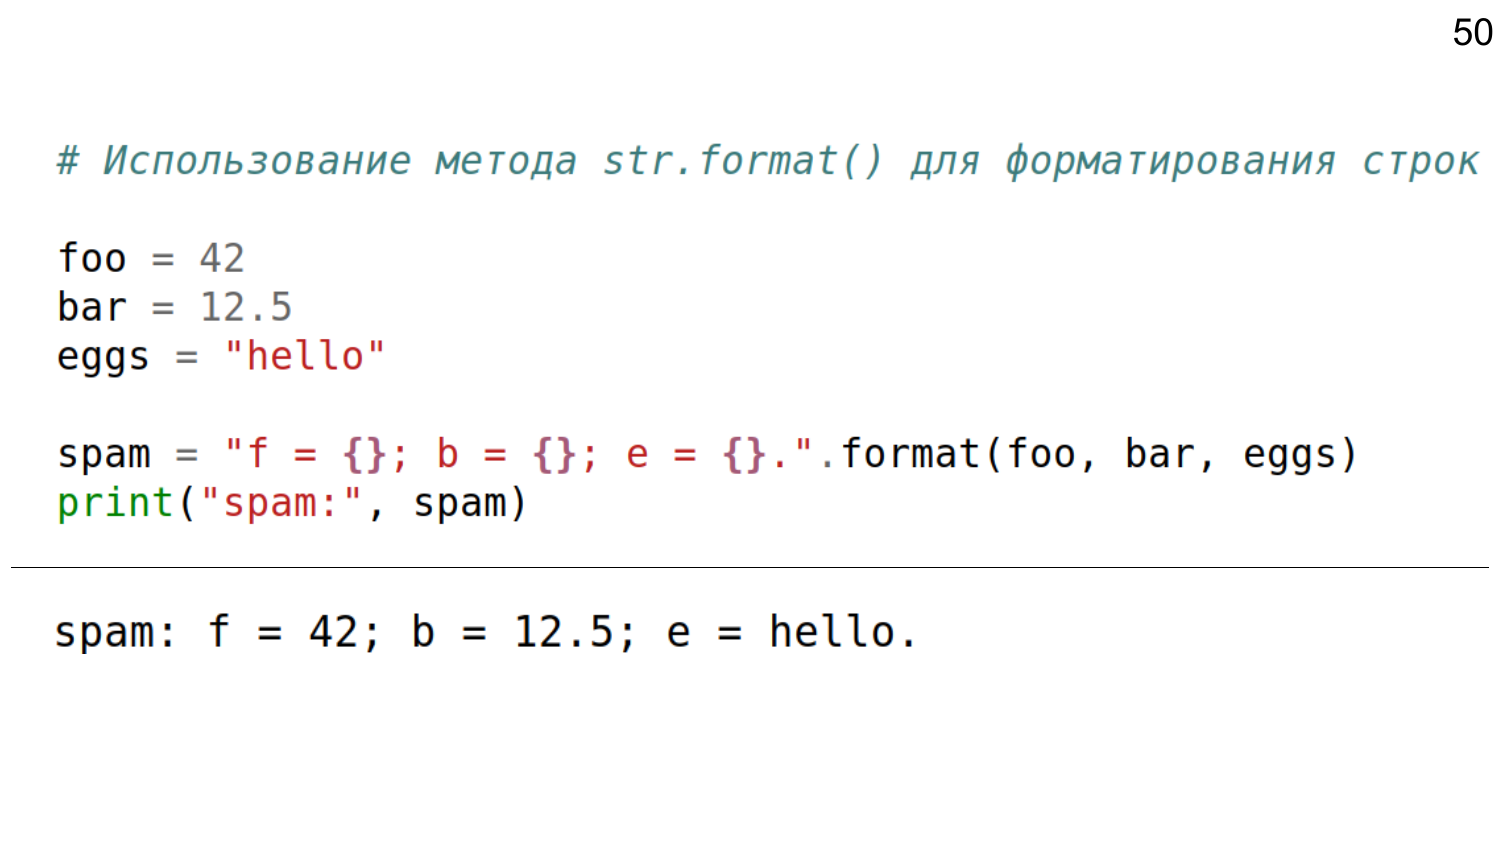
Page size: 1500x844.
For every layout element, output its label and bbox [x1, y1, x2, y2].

picture [47, 608, 930, 654]
picture [47, 132, 1488, 536]
